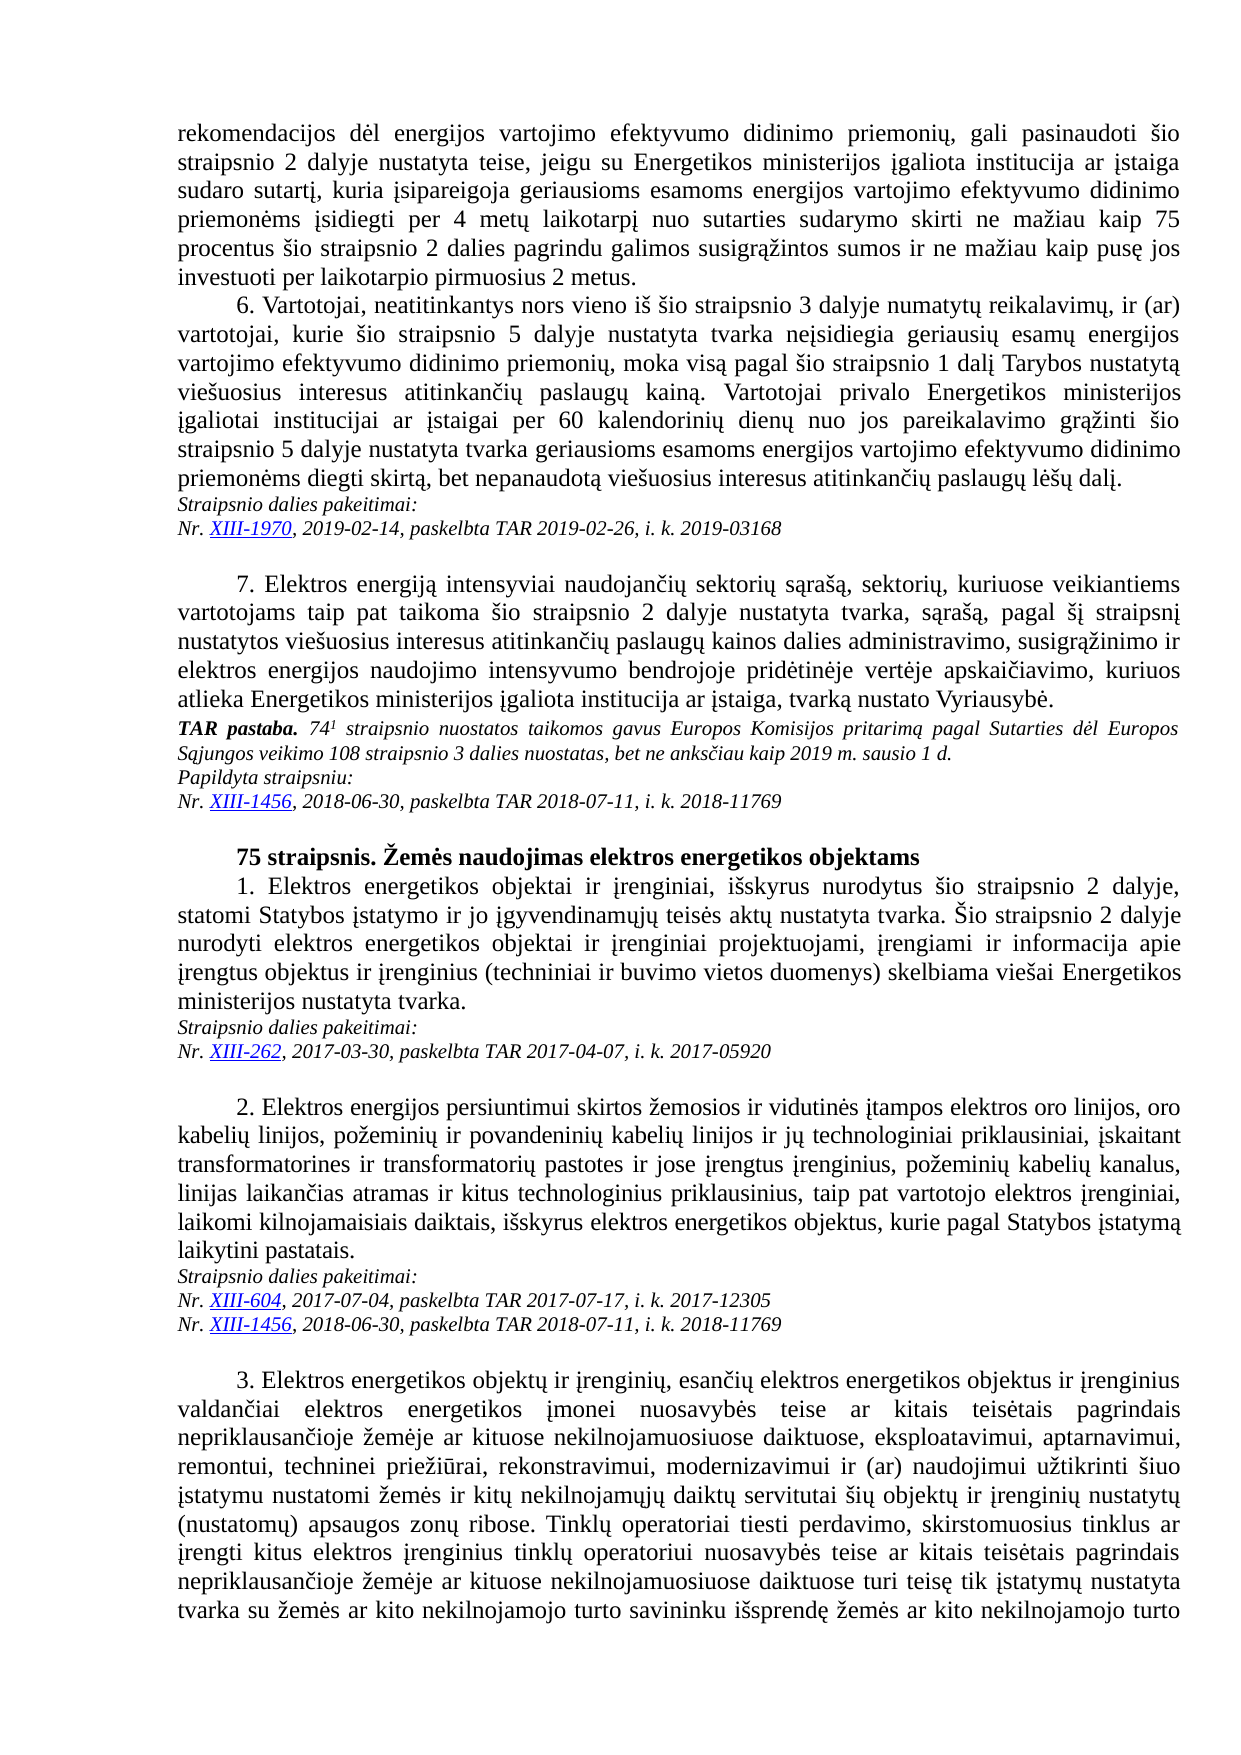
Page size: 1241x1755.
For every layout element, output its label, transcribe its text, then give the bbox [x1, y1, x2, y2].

text Straipsnio dalies pakeitimai: [177, 1264, 1181, 1288]
text TAR pastaba. 741 straipsnio nuostatos taikomos gavus Europos Komisijos pritarimą pagal Sutarties dėl Europos Sąjungos veikimo 108 straipsnio 3 dalies nuostatas, bet ne anksčiau kaip 2019 m. sausio 1 d. [177, 712, 1181, 765]
text Nr. XIII-1456, 2018-06-30, paskelbta TAR 2018-07-11, i. k. 2018-11769 [177, 1312, 1181, 1336]
text Straipsnio dalies pakeitimai: [177, 1015, 1181, 1039]
text Nr. XIII-262, 2017-03-30, paskelbta TAR 2017-04-07, i. k. 2017-05920 [177, 1039, 1181, 1063]
text 1. Elektros energetikos objektai ir įrenginiai, išskyrus nurodytus šio straipsnio 2 dalyje, statomi Statybos įstatymo ir jo įgyvendinamųjų teisės aktų nustatyta tvarka. Šio straipsnio 2 dalyje nurodyti elektros energetikos objektai ir įrenginiai projektuojami, įrengiami ir informacija apie įrengtus objektus ir įrenginius (techniniai ir buvimo vietos duomenys) skelbiama viešai Energetikos ministerijos nustatyta tvarka. [177, 871, 1181, 1015]
text Nr. XIII-1456, 2018-06-30, paskelbta TAR 2018-07-11, i. k. 2018-11769 [177, 789, 1181, 813]
text 2. Elektros energijos persiuntimui skirtos žemosios ir vidutinės įtampos elektros oro linijos, oro kabelių linijos, požeminių ir povandeninių kabelių linijos ir jų technologiniai priklausiniai, įskaitant transformatorines ir transformatorių pastotes ir jose įrengtus įrenginius, požeminių kabelių kanalus, linijas laikančias atramas ir kitus technologinius priklausinius, taip pat vartotojo elektros įrenginiai, laikomi kilnojamaisiais daiktais, išskyrus elektros energetikos objektus, kurie pagal Statybos įstatymą laikytini pastatais. [177, 1092, 1181, 1264]
text Nr. XIII-1970, 2019-02-14, paskelbta TAR 2019-02-26, i. k. 2019-03168 [177, 516, 1181, 540]
text 7. Elektros energiją intensyviai naudojančių sektorių sąrašą, sektorių, kuriuose veikiantiems vartotojams taip pat taikoma šio straipsnio 2 dalyje nustatyta tvarka, sąrašą, pagal šį straipsnį nustatytos viešuosius interesus atitinkančių paslaugų kainos dalies administravimo, susigrąžinimo ir elektros energijos naudojimo intensyvumo bendrojoje pridėtinėje vertėje apskaičiavimo, kuriuos atlieka Energetikos ministerijos įgaliota institucija ar įstaiga, tvarką nustato Vyriausybė. [177, 569, 1181, 712]
text 3. Elektros energetikos objektų ir įrenginių, esančių elektros energetikos objektus ir įrenginius valdančiai elektros energetikos įmonei nuosavybės teise ar kitais teisėtais pagrindais nepriklausančioje žemėje ar kituose nekilnojamuosiuose daiktuose, eksploatavimui, aptarnavimui, remontui, techninei priežiūrai, rekonstravimui, modernizavimui ir (ar) naudojimui užtikrinti šiuo įstatymu nustatomi žemės ir kitų nekilnojamųjų daiktų servitutai šių objektų ir įrenginių nustatytų (nustatomų) apsaugos zonų ribose. Tinklų operatoriai tiesti perdavimo, skirstomuosius tinklus ar įrengti kitus elektros įrenginius tinklų operatoriui nuosavybės teise ar kitais teisėtais pagrindais nepriklausančioje žemėje ar kituose nekilnojamuosiuose daiktuose turi teisę tik įstatymų nustatyta tvarka su žemės ar kito nekilnojamojo turto savininku išsprendę žemės ar kito nekilnojamojo turto [177, 1365, 1181, 1624]
text Nr. XIII-604, 2017-07-04, paskelbta TAR 2017-07-17, i. k. 2017-12305 [177, 1288, 1181, 1312]
text rekomendacijos dėl energijos vartojimo efektyvumo didinimo priemonių, gali pasinaudoti šio straipsnio 2 dalyje nustatyta teise, jeigu su Energetikos ministerijos įgaliota institucija ar įstaiga sudaro sutartį, kuria įsipareigoja geriausioms esamoms energijos vartojimo efektyvumo didinimo priemonėms įsidiegti per 4 metų laikotarpį nuo sutarties sudarymo skirti ne mažiau kaip 75 procentus šio straipsnio 2 dalies pagrindu galimos susigrąžintos sumos ir ne mažiau kaip pusę jos investuoti per laikotarpio pirmuosius 2 metus. [177, 118, 1181, 291]
text 6. Vartotojai, neatitinkantys nors vieno iš šio straipsnio 3 dalyje numatytų reikalavimų, ir (ar) vartotojai, kurie šio straipsnio 5 dalyje nustatyta tvarka neįsidiegia geriausių esamų energijos vartojimo efektyvumo didinimo priemonių, moka visą pagal šio straipsnio 1 dalį Tarybos nustatytą viešuosius interesus atitinkančių paslaugų kainą. Vartotojai privalo Energetikos ministerijos įgaliotai institucijai ar įstaigai per 60 kalendorinių dienų nuo jos pareikalavimo grąžinti šio straipsnio 5 dalyje nustatyta tvarka geriausioms esamoms energijos vartojimo efektyvumo didinimo priemonėms diegti skirtą, bet nepanaudotą viešuosius interesus atitinkančių paslaugų lėšų dalį. [177, 291, 1181, 492]
text Papildyta straipsniu: [177, 765, 1181, 789]
text 75 straipsnis. Žemės naudojimas elektros energetikos objektams [177, 842, 1181, 871]
text Straipsnio dalies pakeitimai: [177, 492, 1181, 516]
